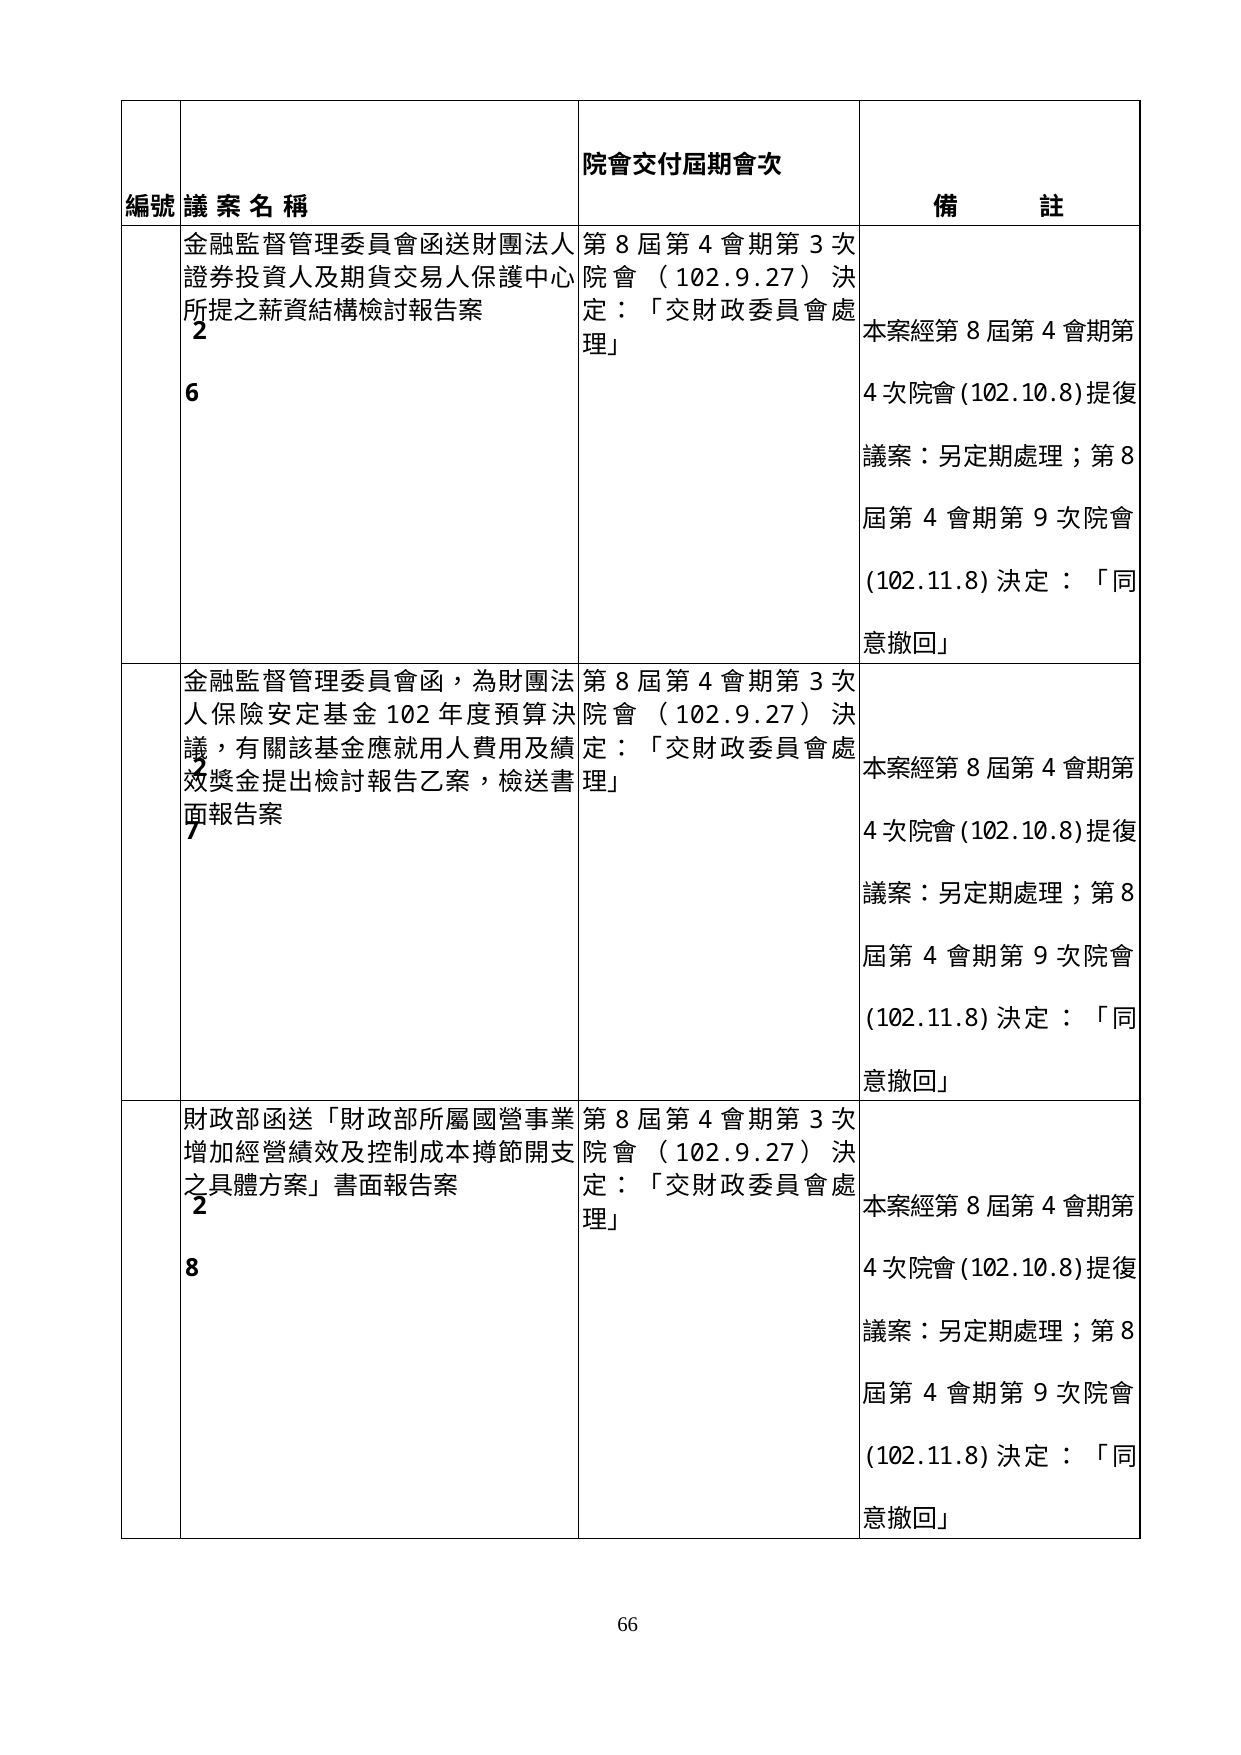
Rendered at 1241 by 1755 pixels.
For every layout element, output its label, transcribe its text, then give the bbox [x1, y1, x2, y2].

table_header 編號 [122, 101, 180, 225]
table_cell 本案經第8屆第4會期第4次院會(102.10.8)提復議案：另定期處理；第8屆第4會期第9次院會(102.11.8)決定：「同意撤回」 [860, 226, 1139, 663]
table_cell 本案經第8屆第4會期第4次院會(102.10.8)提復議案：另定期處理；第8屆第4會期第9次院會(102.11.8)決定：「同意撤回」 [860, 664, 1139, 1100]
table_cell [122, 1101, 180, 1538]
table_cell 本案經第8屆第4會期第4次院會(102.10.8)提復議案：另定期處理；第8屆第4會期第9次院會(102.11.8)決定：「同意撤回」 [860, 1101, 1139, 1538]
table_header 備 註 [860, 101, 1139, 225]
table_header 議案名稱 [181, 101, 578, 225]
table_cell [122, 226, 180, 663]
table_cell 金融監督管理委員會函，為財團法人保險安定基金102年度預算決議，有關該基金應就用人費用及績效獎金提出檢討報告乙案，檢送書面報告案 [181, 664, 578, 1100]
table_cell 第8屆第4會期第3次院會（102.9.27）決定：「交財政委員會處理」 [579, 664, 859, 1100]
table_cell [122, 664, 180, 1100]
table_header 院會交付屆期會次 [579, 101, 859, 225]
table_cell 第8屆第4會期第3次院會（102.9.27）決定：「交財政委員會處理」 [579, 1101, 859, 1538]
table_cell 財政部函送「財政部所屬國營事業增加經營績效及控制成本撙節開支之具體方案」書面報告案 [181, 1101, 578, 1538]
table_cell 金融監督管理委員會函送財團法人證券投資人及期貨交易人保護中心所提之薪資結構檢討報告案 [181, 226, 578, 663]
table_cell 第8屆第4會期第3次院會（102.9.27）決定：「交財政委員會處理」 [579, 226, 859, 663]
